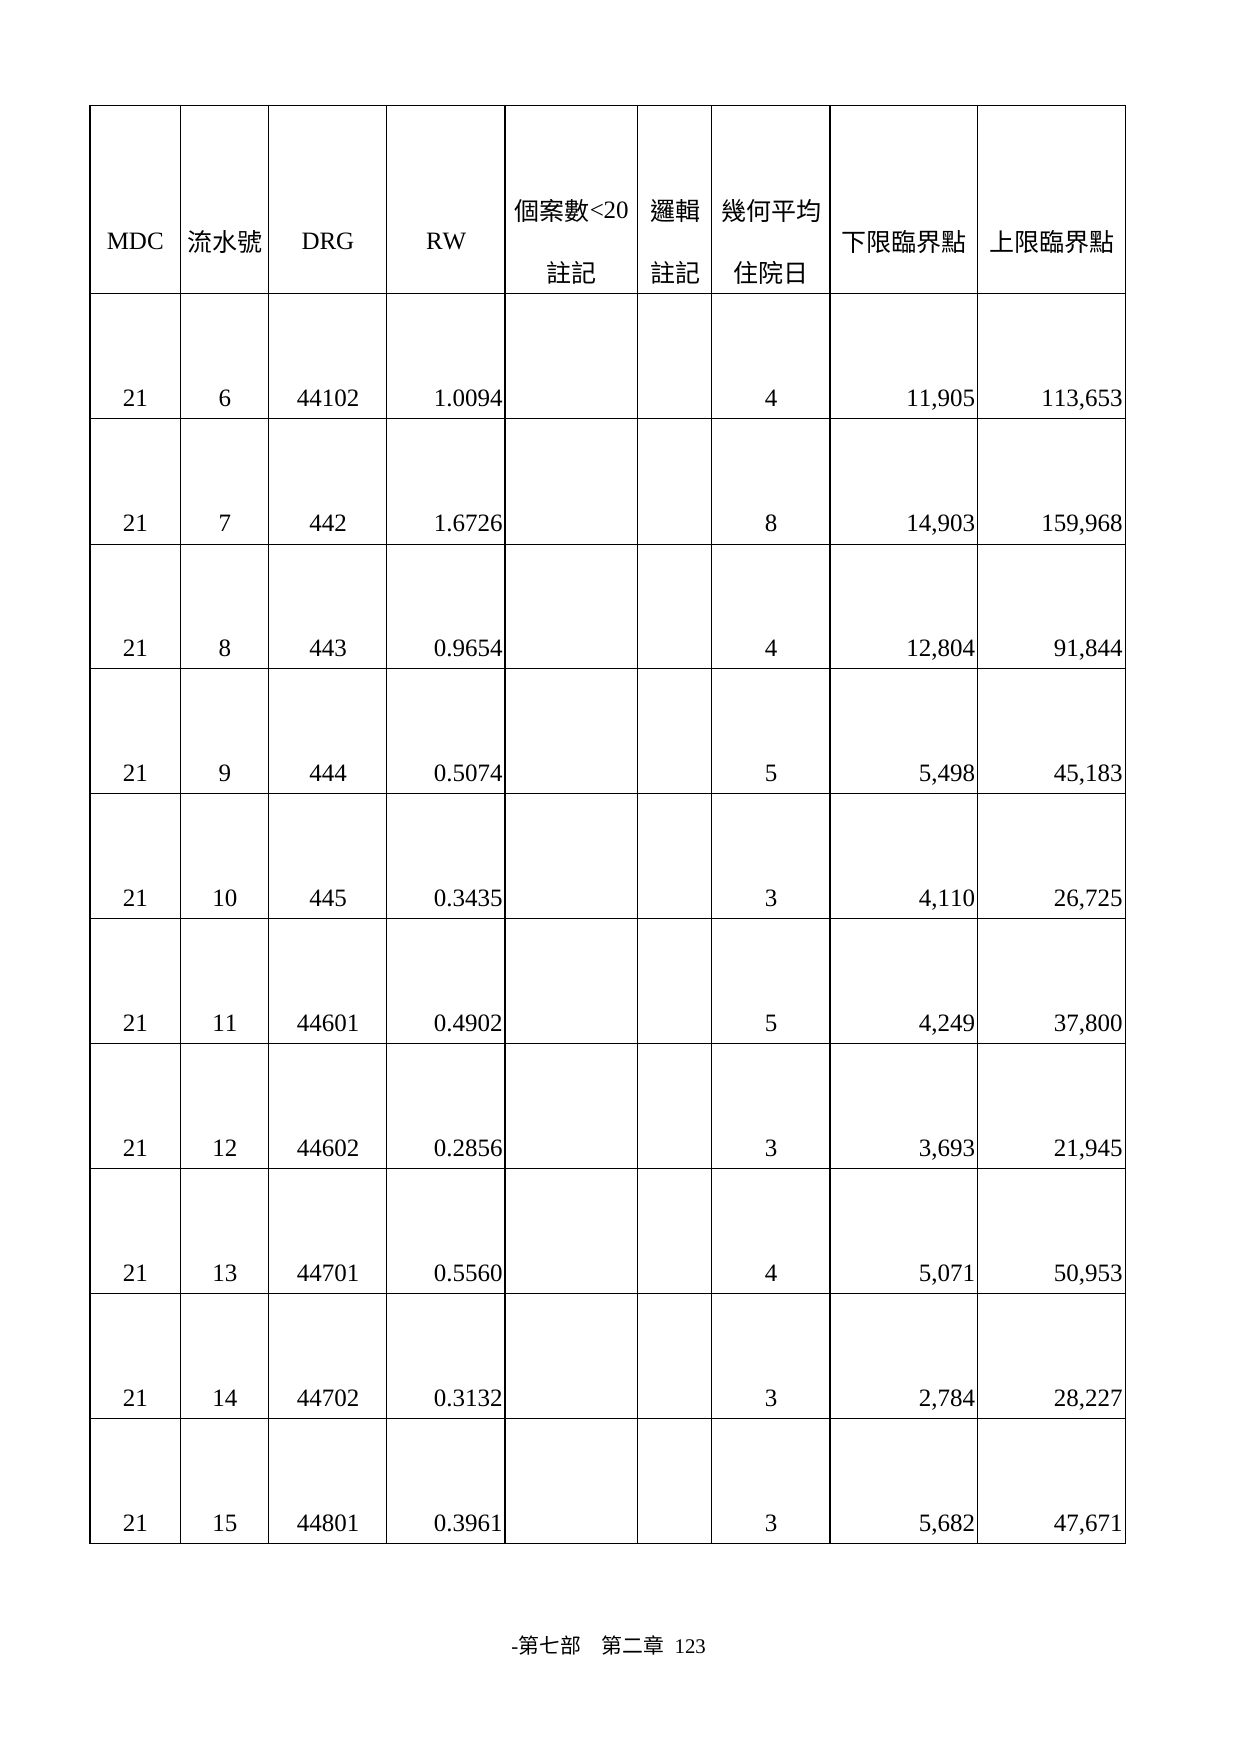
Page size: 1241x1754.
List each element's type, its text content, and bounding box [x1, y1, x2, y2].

table_cell [506, 1419, 637, 1543]
table_cell 5 [712, 669, 829, 793]
table_cell 44801 [269, 1419, 386, 1543]
table_cell 3 [712, 1419, 829, 1543]
table_cell [506, 919, 637, 1043]
table_cell [506, 1294, 637, 1418]
table_header DRG [269, 106, 386, 293]
table_cell 0.3961 [387, 1419, 504, 1543]
table_cell 8 [712, 419, 829, 543]
table_cell [638, 419, 711, 543]
table_cell 28,227 [978, 1294, 1125, 1418]
table_cell [506, 545, 637, 668]
table_cell 2,784 [831, 1294, 977, 1418]
table_header 流水號 [181, 106, 268, 293]
table_cell 0.4902 [387, 919, 504, 1043]
table_cell 0.3435 [387, 794, 504, 918]
table_cell 12 [181, 1044, 268, 1168]
table_cell 14 [181, 1294, 268, 1418]
table_cell 21 [91, 294, 180, 418]
table_cell 21 [91, 794, 180, 918]
table_cell 21 [91, 1419, 180, 1543]
table_cell 9 [181, 669, 268, 793]
table_cell 21 [91, 1044, 180, 1168]
table_cell 444 [269, 669, 386, 793]
table_cell 26,725 [978, 794, 1125, 918]
table_cell 0.5074 [387, 669, 504, 793]
table_cell 12,804 [831, 545, 977, 668]
table_cell 5,071 [831, 1169, 977, 1293]
table_cell 442 [269, 419, 386, 543]
table_cell 0.3132 [387, 1294, 504, 1418]
table_cell 113,653 [978, 294, 1125, 418]
table_cell [638, 294, 711, 418]
table_cell 21 [91, 1294, 180, 1418]
table_cell 6 [181, 294, 268, 418]
table_cell [638, 545, 711, 668]
table_cell 45,183 [978, 669, 1125, 793]
table_cell 0.2856 [387, 1044, 504, 1168]
table_header MDC [91, 106, 180, 293]
table_cell 4,249 [831, 919, 977, 1043]
table_cell 21 [91, 919, 180, 1043]
table_cell [638, 1419, 711, 1543]
table_cell 11,905 [831, 294, 977, 418]
table_cell 1.6726 [387, 419, 504, 543]
table_header 下限臨界點 [831, 106, 977, 293]
table_cell [506, 794, 637, 918]
table_cell 5 [712, 919, 829, 1043]
table_header 上限臨界點 [978, 106, 1125, 293]
table_header 幾何平均住院日 [712, 106, 829, 293]
table_cell 7 [181, 419, 268, 543]
table_cell 1.0094 [387, 294, 504, 418]
table_cell 21 [91, 545, 180, 668]
table_cell 5,682 [831, 1419, 977, 1543]
table_cell 443 [269, 545, 386, 668]
table_cell 37,800 [978, 919, 1125, 1043]
table_cell 15 [181, 1419, 268, 1543]
table_cell [506, 419, 637, 543]
table_cell 10 [181, 794, 268, 918]
table_cell [638, 1044, 711, 1168]
table_cell 44102 [269, 294, 386, 418]
table_cell [638, 794, 711, 918]
table_cell 3,693 [831, 1044, 977, 1168]
table_cell 0.5560 [387, 1169, 504, 1293]
table_cell 3 [712, 1294, 829, 1418]
table_cell 50,953 [978, 1169, 1125, 1293]
table_cell 44602 [269, 1044, 386, 1168]
table_cell 0.9654 [387, 545, 504, 668]
table_cell 47,671 [978, 1419, 1125, 1543]
table_cell 11 [181, 919, 268, 1043]
table_cell 44701 [269, 1169, 386, 1293]
table_cell 159,968 [978, 419, 1125, 543]
table_cell [638, 1294, 711, 1418]
table_cell 3 [712, 794, 829, 918]
table_cell [638, 919, 711, 1043]
table_cell 44601 [269, 919, 386, 1043]
table_cell 5,498 [831, 669, 977, 793]
table_header 邏輯註記 [638, 106, 711, 293]
table_cell [638, 1169, 711, 1293]
table_cell 21,945 [978, 1044, 1125, 1168]
table_cell 21 [91, 419, 180, 543]
table_cell 14,903 [831, 419, 977, 543]
table_cell 3 [712, 1044, 829, 1168]
table_cell 8 [181, 545, 268, 668]
table_cell [506, 1044, 637, 1168]
table_header 個案數<20註記 [506, 106, 637, 293]
table_cell 21 [91, 669, 180, 793]
table_header RW [387, 106, 504, 293]
table_cell [638, 669, 711, 793]
table_cell 4 [712, 545, 829, 668]
table_cell 91,844 [978, 545, 1125, 668]
table_cell 21 [91, 1169, 180, 1293]
table_cell 4 [712, 294, 829, 418]
table_cell 445 [269, 794, 386, 918]
table_cell 13 [181, 1169, 268, 1293]
table_cell [506, 294, 637, 418]
table_cell [506, 1169, 637, 1293]
table_cell 44702 [269, 1294, 386, 1418]
table_cell 4 [712, 1169, 829, 1293]
table_cell [506, 669, 637, 793]
table_cell 4,110 [831, 794, 977, 918]
